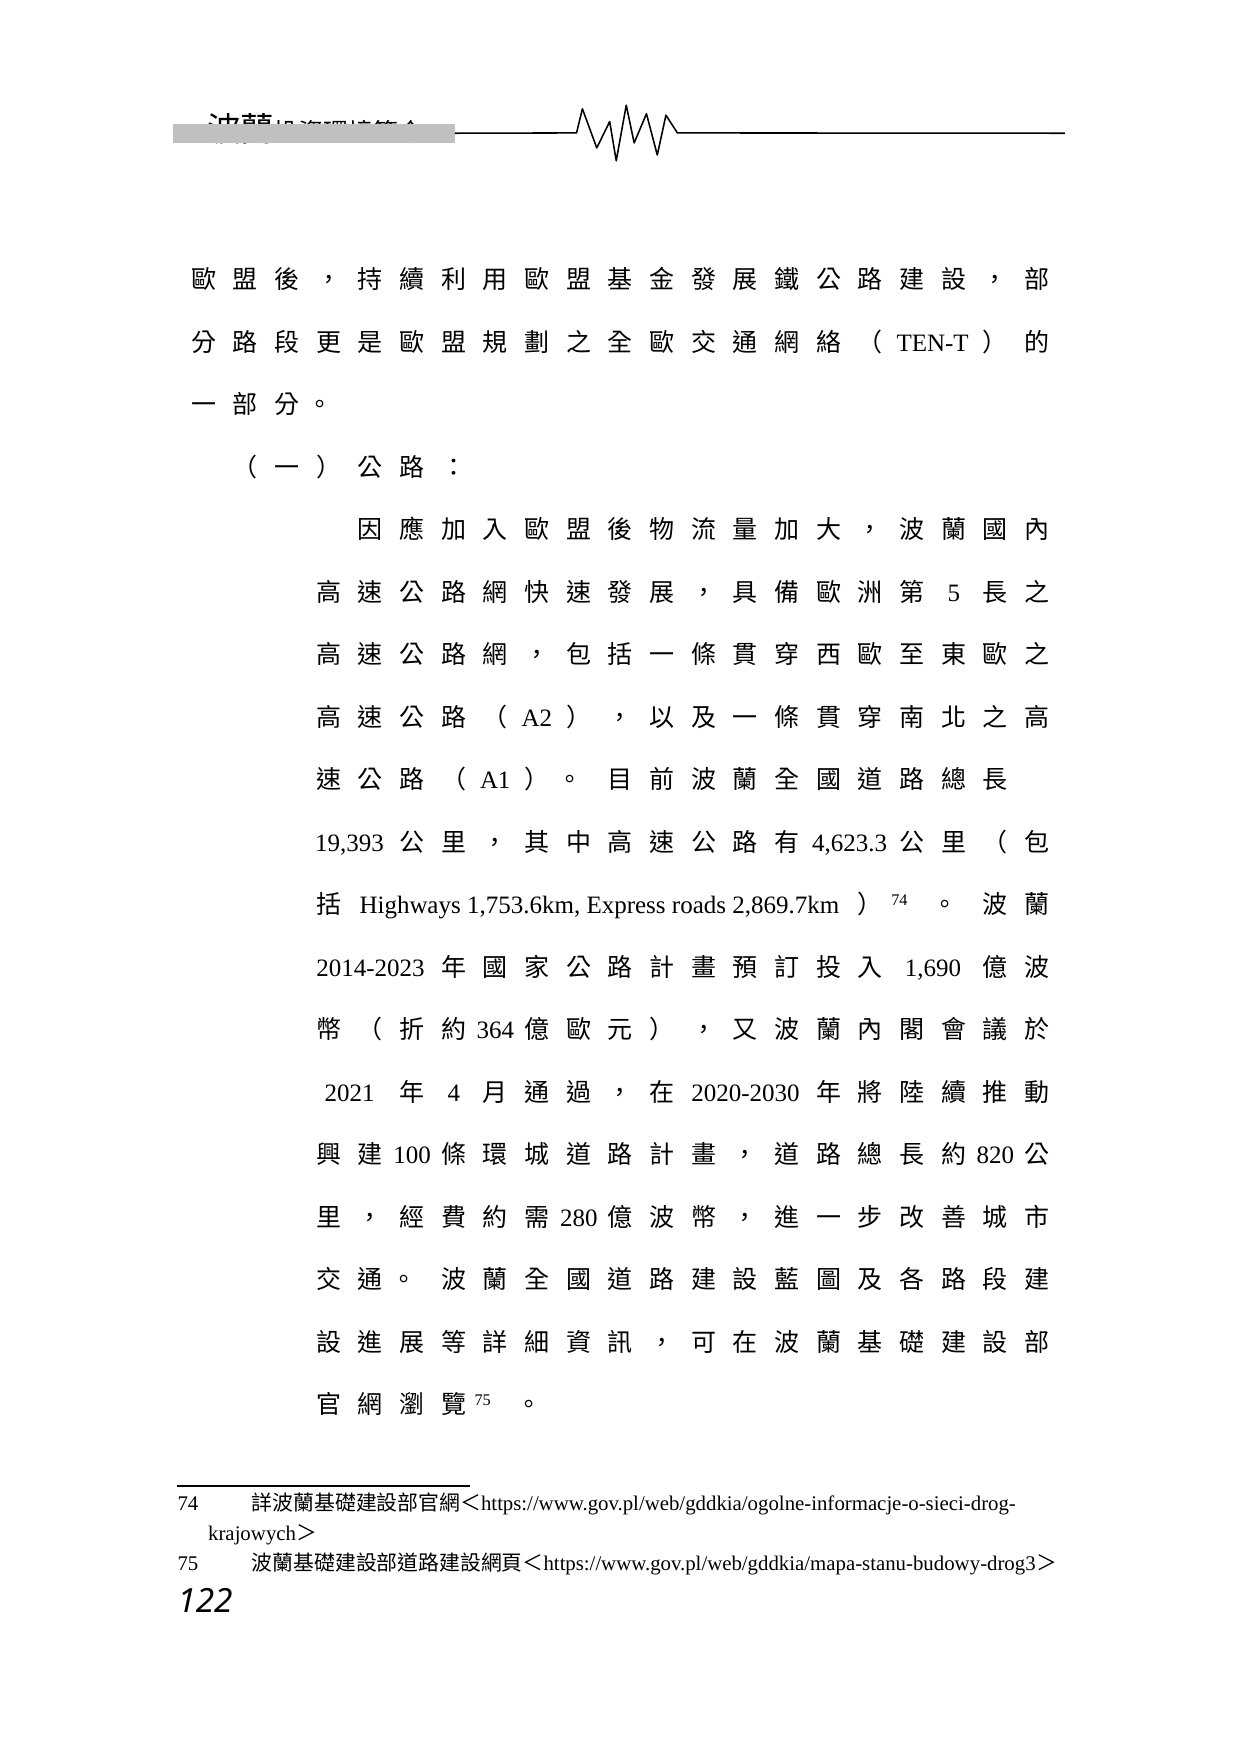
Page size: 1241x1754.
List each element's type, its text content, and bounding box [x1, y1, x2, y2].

text 波蘭基礎建設部道路建設網頁＜https://www.gov.pl/web/gddkia/mapa-stanu-budowy-drog3＞ [177, 1547, 1063, 1577]
text 歐盟後，持續利用歐盟基金發展鐵公路建設，部分路段更是歐盟規劃之全歐交通網絡（TEN-T）的一部分。 [183, 236, 1058, 424]
text 詳波蘭基礎建設部官網＜https://www.gov.pl/web/gddkia/ogolne-informacje-o-sieci-drog-krajowych＞ [177, 1486, 1063, 1547]
text 因應加入歐盟後物流量加大，波蘭國內高速公路網快速發展，具備歐洲第5長之高速公路網，包括一條貫穿西歐至東歐之高速公路（A2），以及一條貫穿南北之高速公路（A1）。目前波蘭全國道路總長19,393公里，其中高速公路有4,623.3公里（包括Highways 1,753.6km, Express roads 2,869.7km）。波蘭2014-2023年國家公路計畫預訂投入1,690億波幣（折約364億歐元），又波蘭內閣會議於2021年4月通過，在2020-2030年將陸續推動興建100條環城道路計畫，道路總長約820公里，經費約需280億波幣，進一步改善城市交通。波蘭全國道路建設藍圖及各路段建設進展等詳細資訊，可在波蘭基礎建設部官網瀏覽。 [281, 486, 1058, 1424]
text （一）公路： [207, 424, 1058, 486]
